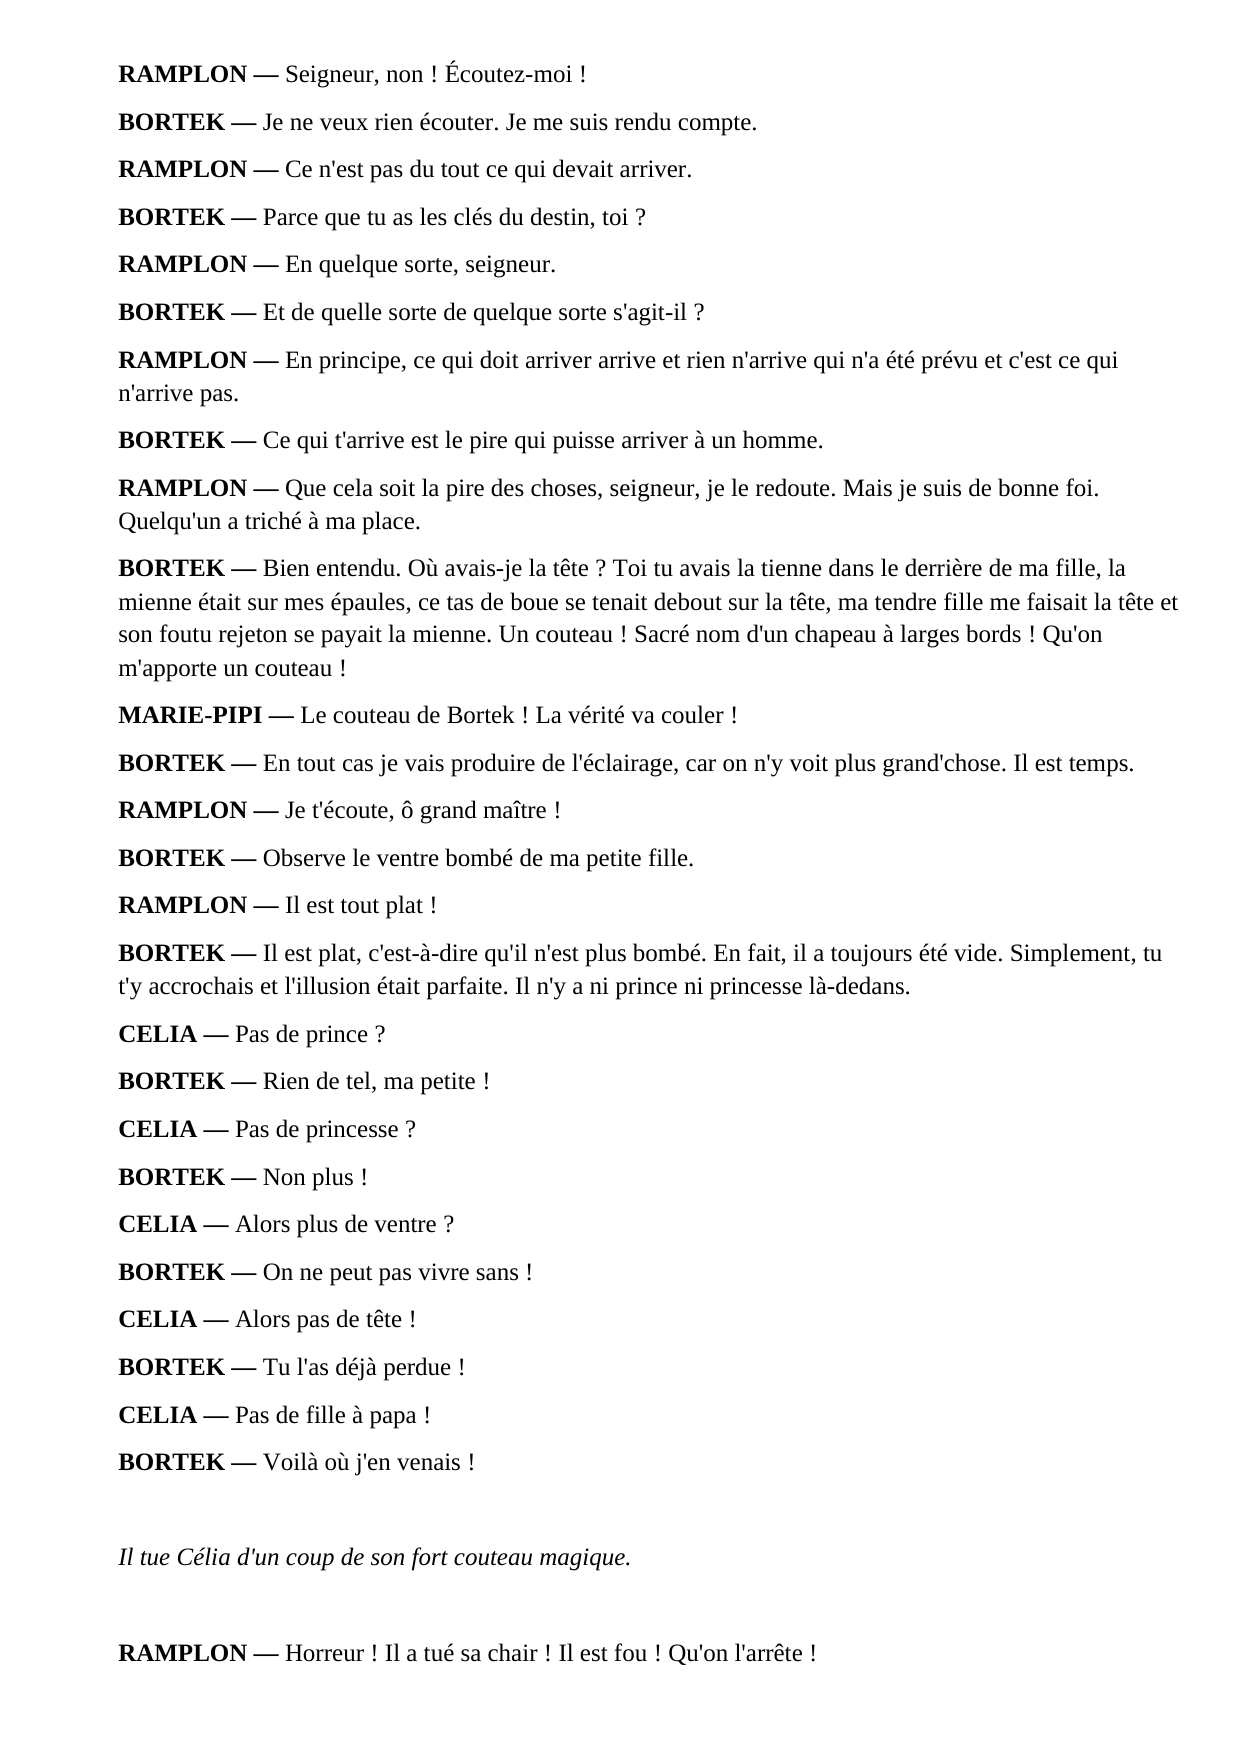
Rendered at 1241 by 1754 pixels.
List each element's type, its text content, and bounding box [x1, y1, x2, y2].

text CELIA — Pas de fille à papa ! [118, 1400, 1181, 1428]
text CELIA — Alors plus de ventre ? [118, 1209, 1181, 1238]
text BORTEK — Parce que tu as les clés du destin, toi ? [118, 202, 1181, 231]
text BORTEK — Observe le ventre bombé de ma petite fille. [118, 843, 1181, 872]
text BORTEK — Je ne veux rien écouter. Je me suis rendu compte. [118, 107, 1181, 135]
text MARIE-PIPI — Le couteau de Bortek ! La vérité va couler ! [118, 700, 1181, 729]
text BORTEK — Non plus ! [118, 1162, 1181, 1190]
text RAMPLON — En principe, ce qui doit arriver arrive et rien n'arrive qui n'a été prévu et c'est ce qui n'arrive pas. [118, 345, 1181, 406]
text RAMPLON — Ce n'est pas du tout ce qui devait arriver. [118, 154, 1181, 183]
text RAMPLON — Il est tout plat ! [118, 891, 1181, 919]
text BORTEK — On ne peut pas vivre sans ! [118, 1257, 1181, 1286]
text Il tue Célia d'un coup de son fort couteau magique. [118, 1542, 1181, 1571]
text CELIA — Alors pas de tête ! [118, 1304, 1181, 1333]
text RAMPLON — Que cela soit la pire des choses, seigneur, je le redoute. Mais je suis de bonne foi. Quelqu'un a triché à ma place. [118, 473, 1181, 535]
text BORTEK — Voilà où j'en venais ! [118, 1447, 1181, 1476]
text RAMPLON — Je t'écoute, ô grand maître ! [118, 795, 1181, 824]
text BORTEK — Tu l'as déjà perdue ! [118, 1352, 1181, 1381]
text RAMPLON — En quelque sorte, seigneur. [118, 249, 1181, 278]
text BORTEK — Il est plat, c'est-à-dire qu'il n'est plus bombé. En fait, il a toujours été vide. Simplement, tu t'y accrochais et l'illusion était parfaite. Il n'y a ni prince ni princesse là-dedans. [118, 938, 1181, 1000]
text BORTEK — Rien de tel, ma petite ! [118, 1066, 1181, 1095]
text CELIA — Pas de princesse ? [118, 1114, 1181, 1143]
text BORTEK — Et de quelle sorte de quelque sorte s'agit-il ? [118, 297, 1181, 326]
text BORTEK — Ce qui t'arrive est le pire qui puisse arriver à un homme. [118, 425, 1181, 454]
text BORTEK — En tout cas je vais produire de l'éclairage, car on n'y voit plus grand'chose. Il est temps. [118, 748, 1181, 777]
text CELIA — Pas de prince ? [118, 1019, 1181, 1048]
text RAMPLON — Seigneur, non ! Écoutez-moi ! [118, 59, 1181, 88]
text BORTEK — Bien entendu. Où avais-je la tête ? Toi tu avais la tienne dans le derrière de ma fille, la mienne était sur mes épaules, ce tas de boue se tenait debout sur la tête, ma tendre fille me faisait la tête et son foutu rejeton se payait la mienne. Un couteau ! Sacré nom d'un chapeau à larges bords ! Qu'on m'apporte un couteau ! [118, 553, 1181, 681]
text RAMPLON — Horreur ! Il a tué sa chair ! Il est fou ! Qu'on l'arrête ! [118, 1638, 1181, 1666]
